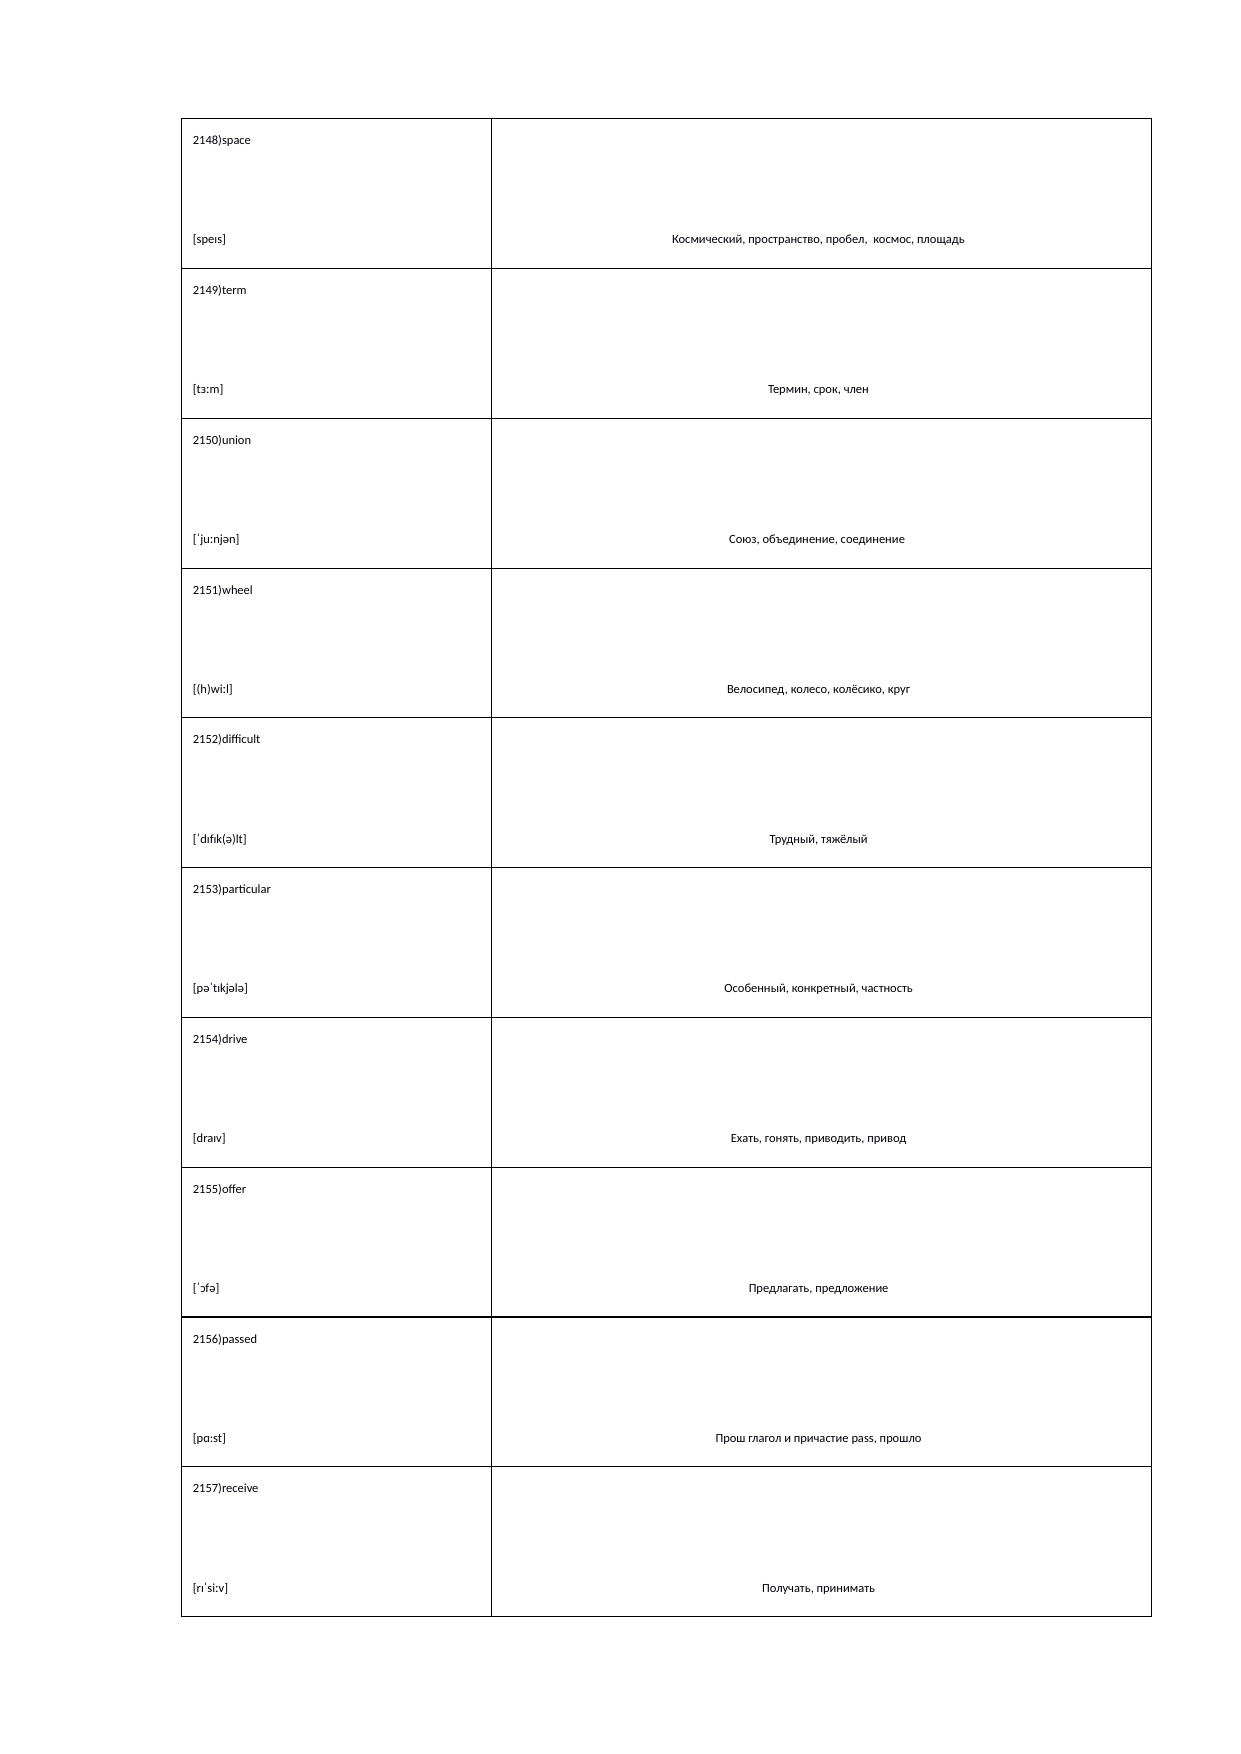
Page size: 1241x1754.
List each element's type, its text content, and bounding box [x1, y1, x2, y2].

table_cell 2152)difficult [ˈdɪfɪk(ə)lt] [182, 718, 491, 867]
table_cell 2157)receive [rɪˈsiːv] [182, 1467, 491, 1616]
table_cell Предлагать, предложение [492, 1168, 1151, 1316]
table_cell Ехать, гонять, приводить, привод [492, 1018, 1151, 1167]
table_cell Трудный, тяжёлый [492, 718, 1151, 867]
table_cell Космический, пространство, пробел, космос, площадь [492, 119, 1151, 268]
table_cell 2155)offer [ˈɔfə] [182, 1168, 491, 1316]
table_cell 2149)term [tɜːm] [182, 269, 491, 418]
table_cell 2150)union [ˈjuːnjən] [182, 419, 491, 567]
table_cell Велосипед, колесо, колёсико, круг [492, 569, 1151, 717]
table_cell 2151)wheel [(h)wiːl] [182, 569, 491, 717]
table_cell Термин, срок, член [492, 269, 1151, 418]
table_cell 2148)space [speɪs] [182, 119, 491, 268]
table_cell Получать, принимать [492, 1467, 1151, 1616]
table_cell Союз, объединение, соединение [492, 419, 1151, 567]
table_cell Прош глагол и причастие pass, прошло [492, 1318, 1151, 1466]
table_cell 2154)drive [draɪv] [182, 1018, 491, 1167]
table_cell 2153)particular [pəˈtɪkjələ] [182, 868, 491, 1017]
table_cell 2156)passed [pɑ:st] [182, 1318, 491, 1466]
table_cell Особенный, конкретный, частность [492, 868, 1151, 1017]
